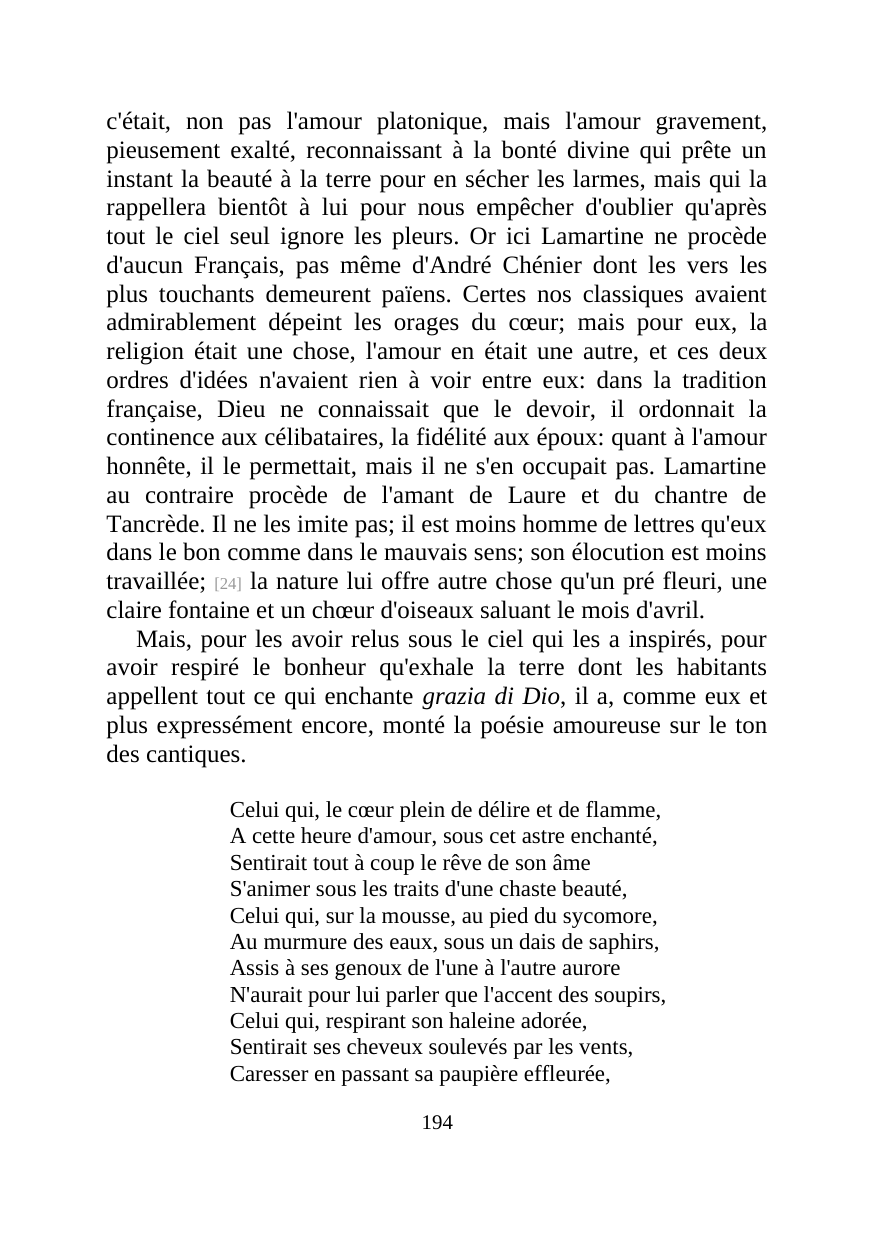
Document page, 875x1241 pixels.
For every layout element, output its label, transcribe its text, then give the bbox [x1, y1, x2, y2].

text Assis à ses genoux de l'une à l'autre aurore [200, 954, 768, 981]
text N'aurait pour lui parler que l'accent des soupirs, [200, 981, 768, 1007]
text Sentirait ses cheveux soulevés par les vents, [200, 1033, 768, 1060]
text Celui qui, le cœur plein de délire et de flamme, [200, 796, 768, 823]
text S'animer sous les traits d'une chaste beauté, [200, 875, 768, 902]
text Caresser en passant sa paupière effleurée, [200, 1060, 768, 1086]
text Celui qui, sur la mousse, au pied du sycomore, [200, 902, 768, 928]
text Sentirait tout à coup le rêve de son âme [200, 849, 768, 875]
text A cette heure d'amour, sous cet astre enchanté, [200, 823, 768, 849]
text Celui qui, respirant son haleine adorée, [200, 1007, 768, 1033]
text c'était, non pas l'amour platonique, mais l'amour gravement, pieusement exalté, reconnaissant à la bonté divine qui prête un instant la beauté à la terre pour en sécher les larmes, mais qui la rappellera bientôt à lui pour nous empêcher d'oublier qu'après tout le ciel seul ignore les pleurs. Or ici Lamartine ne procède d'aucun Français, pas même d'André Chénier dont les vers les plus touchants demeurent païens. Certes nos classiques avaient admirablement dépeint les orages du cœur; mais pour eux, la religion était une chose, l'amour en était une autre, et ces deux ordres d'idées n'avaient rien à voir entre eux: dans la tradition française, Dieu ne connaissait que le devoir, il ordonnait la continence aux célibataires, la fidélité aux époux: quant à l'amour honnête, il le permettait, mais il ne s'en occupait pas. Lamartine au contraire procède de l'amant de Laure et du chantre de Tancrède. Il ne les imite pas; il est moins homme de lettres qu'eux dans le bon comme dans le mauvais sens; son élocution est moins travaillée; [24] la nature lui offre autre chose qu'un pré fleuri, une claire fontaine et un chœur d'oiseaux saluant le mois d'avril. [106, 106, 768, 624]
text Mais, pour les avoir relus sous le ciel qui les a inspirés, pour avoir respiré le bonheur qu'exhale la terre dont les habitants appellent tout ce qui enchante grazia di Dio, il a, comme eux et plus expressément encore, monté la poésie amoureuse sur le ton des cantiques. [106, 624, 768, 767]
text Au murmure des eaux, sous un dais de saphirs, [200, 928, 768, 954]
